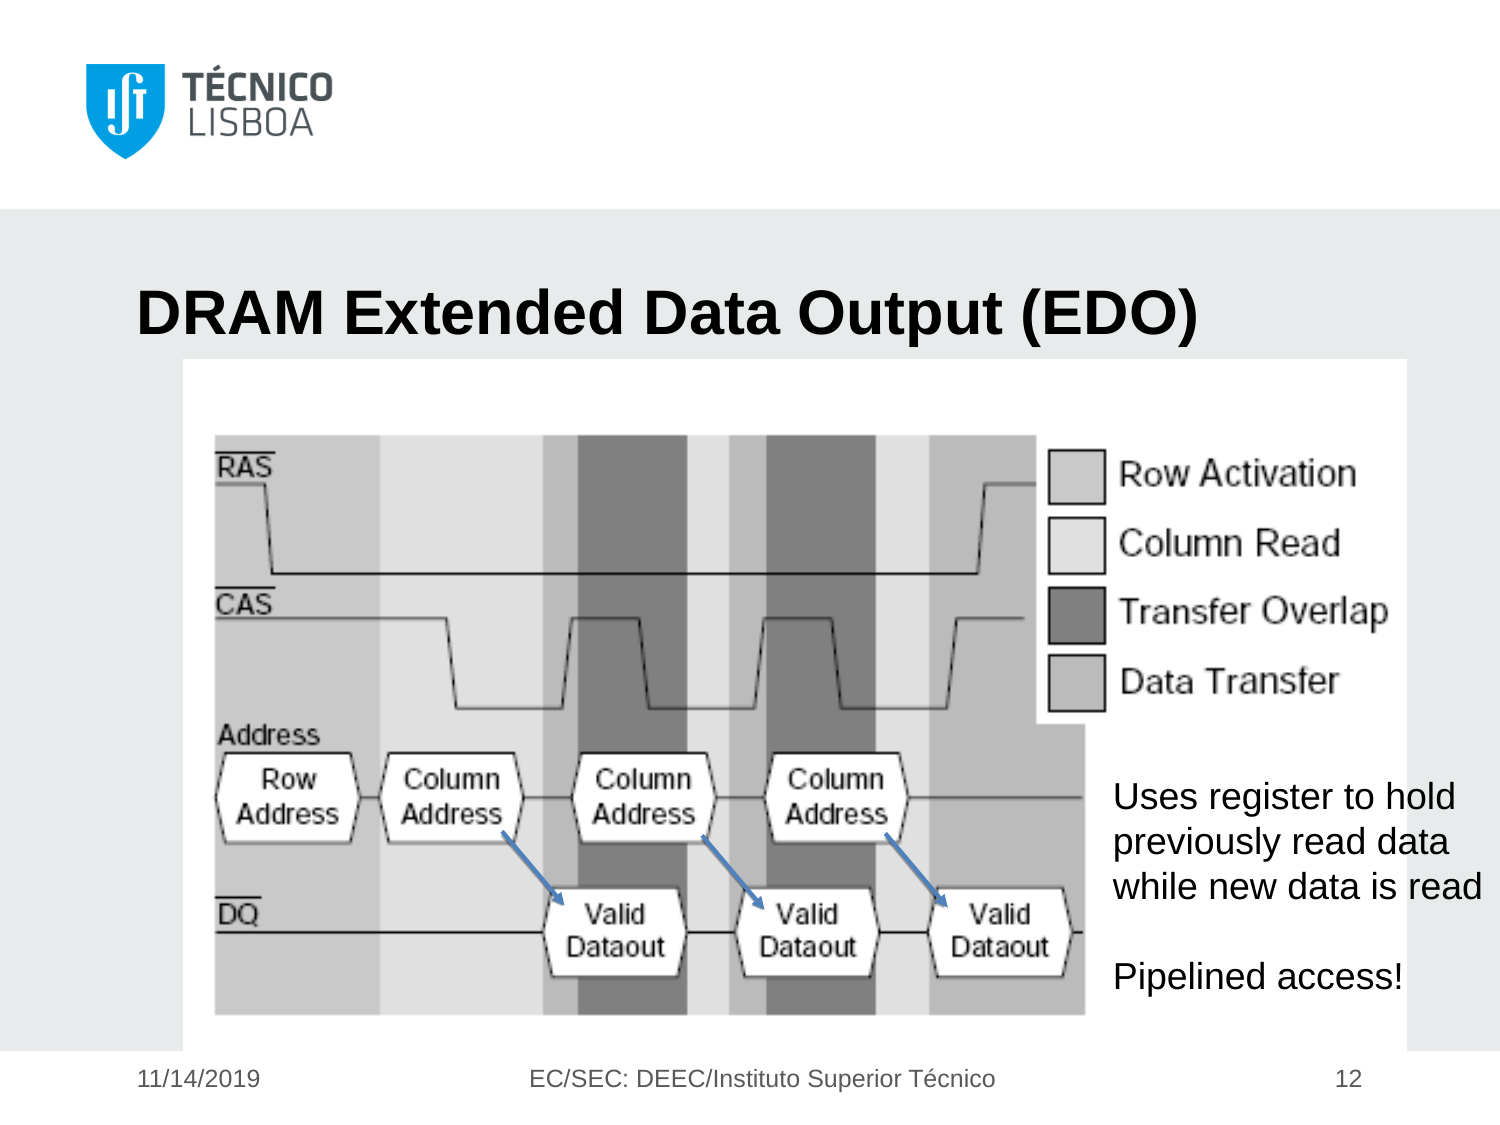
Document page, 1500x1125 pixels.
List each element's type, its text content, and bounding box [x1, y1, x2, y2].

title DRAM Extended Data Output (EDO) [121, 237, 1378, 381]
picture [0, 0, 1500, 1125]
text_box Uses register to hold previously read data while new data is read Pipelined access! [1098, 764, 1500, 1005]
slide_number [1077, 1053, 1378, 1103]
slide_number 11/14/2019 [121, 1052, 425, 1103]
footer EC/SEC: DEEC/Instituto Superior Técnico [512, 1053, 1021, 1103]
